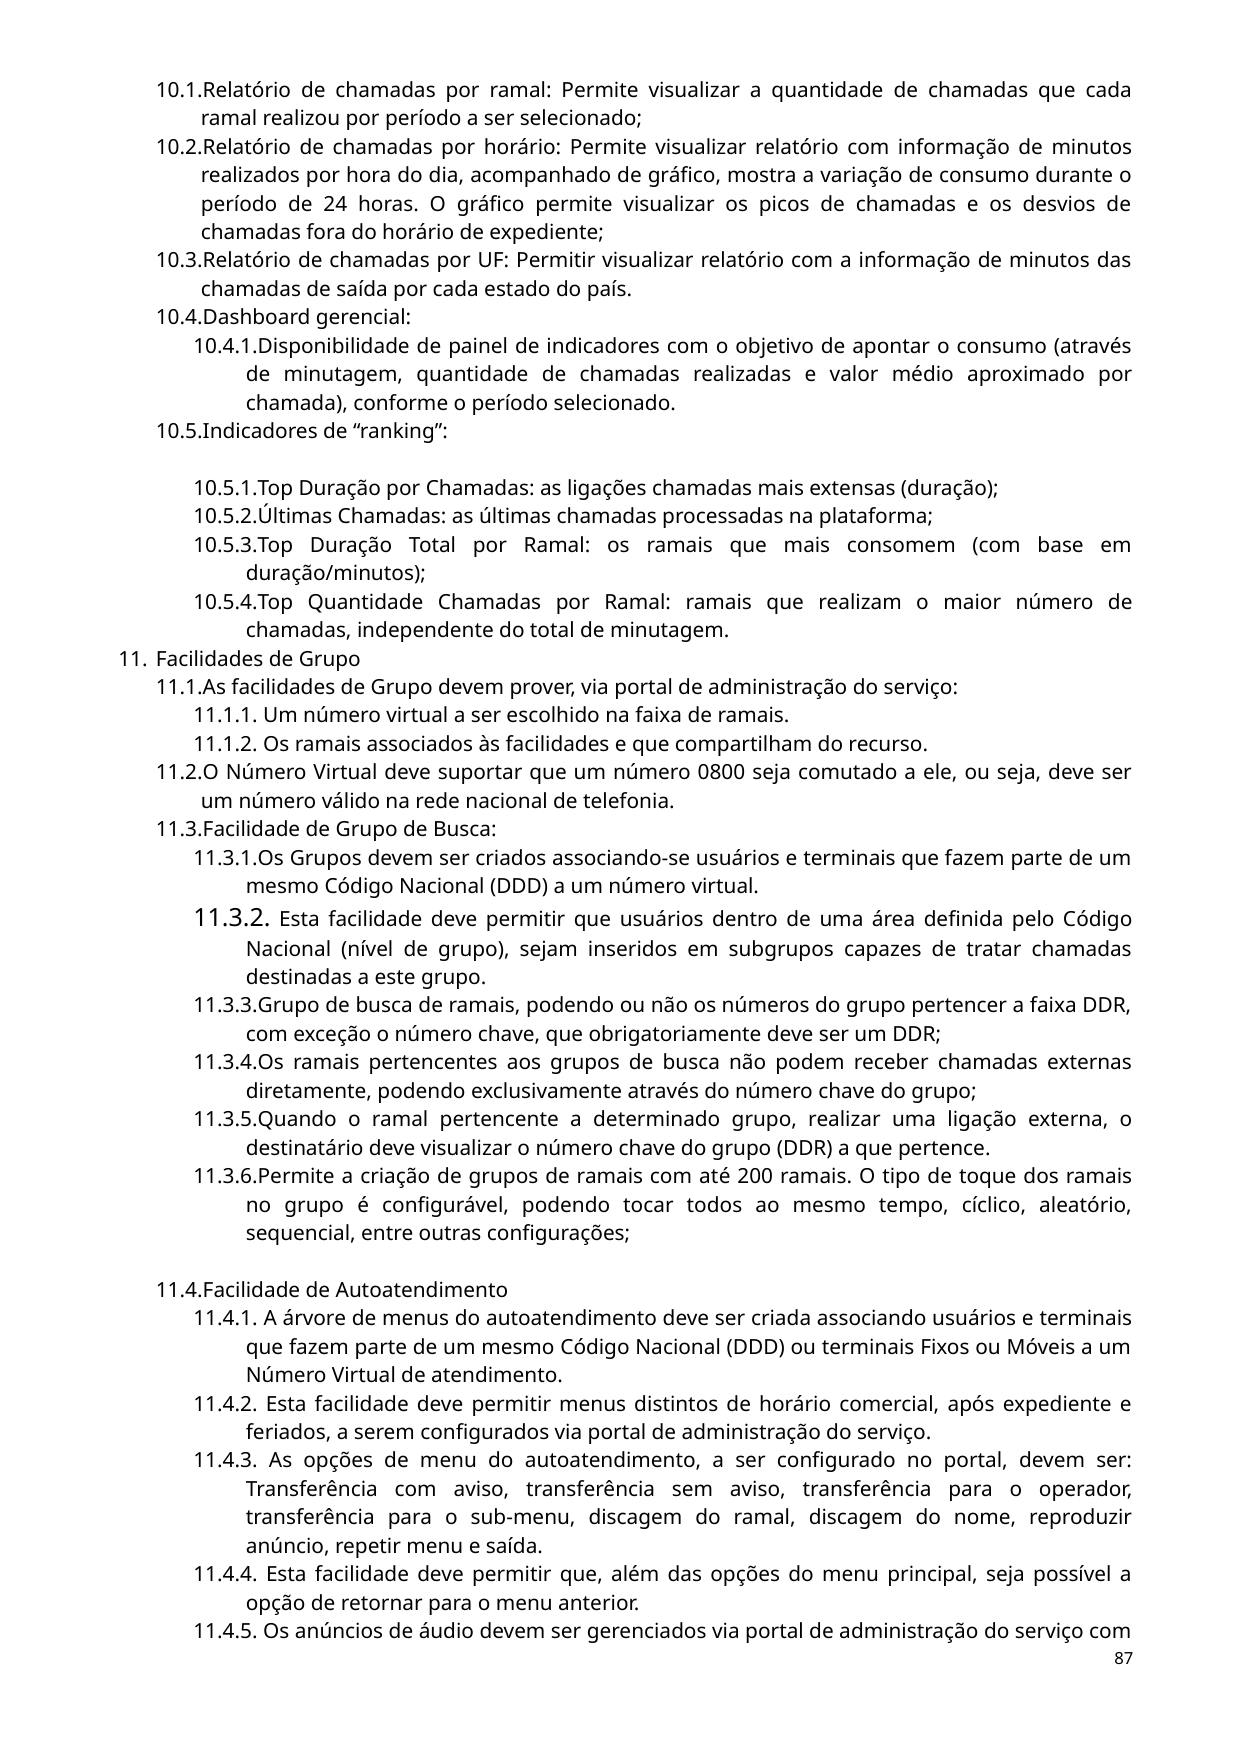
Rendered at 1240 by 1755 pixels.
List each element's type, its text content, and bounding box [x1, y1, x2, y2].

list Os Grupos devem ser criados associando-se usuários e terminais que fazem parte de um mesmo Código Nacional (DDD) a um número virtual. [193, 843, 1133, 900]
list Esta facilidade deve permitir que usuários dentro de uma área definida pelo Código Nacional (nível de grupo), sejam inseridos em subgrupos capazes de tratar chamadas destinadas a este grupo. [193, 900, 1133, 991]
list Facilidades de Grupo [118, 644, 1133, 672]
list As facilidades de Grupo devem prover, via portal de administração do serviço: [156, 672, 1133, 701]
list Relatório de chamadas por horário: Permite visualizar relatório com informação de minutos realizados por hora do dia, acompanhado de gráfico, mostra a variação de consumo durante o período de 24 horas. O gráfico permite visualizar os picos de chamadas e os desvios de chamadas fora do horário de expediente; [156, 132, 1133, 246]
list Relatório de chamadas por ramal: Permite visualizar a quantidade de chamadas que cada ramal realizou por período a ser selecionado; [156, 75, 1133, 132]
list Esta facilidade deve permitir menus distintos de horário comercial, após expediente e feriados, a serem configurados via portal de administração do serviço. [193, 1389, 1133, 1446]
list Relatório de chamadas por UF: Permitir visualizar relatório com a informação de minutos das chamadas de saída por cada estado do país. [156, 246, 1133, 302]
list Facilidade de Grupo de Busca: [156, 814, 1133, 843]
list Disponibilidade de painel de indicadores com o objetivo de apontar o consumo (através de minutagem, quantidade de chamadas realizadas e valor médio aproximado por chamada), conforme o período selecionado. [193, 331, 1133, 416]
list A árvore de menus do autoatendimento deve ser criada associando usuários e terminais que fazem parte de um mesmo Código Nacional (DDD) ou terminais Fixos ou Móveis a um Número Virtual de atendimento. [193, 1303, 1133, 1389]
list Grupo de busca de ramais, podendo ou não os números do grupo pertencer a faixa DDR, com exceção o número chave, que obrigatoriamente deve ser um DDR; [193, 991, 1133, 1047]
list Top Duração Total por Ramal: os ramais que mais consomem (com base em duração/minutos); [193, 530, 1133, 587]
list Facilidade de Autoatendimento [156, 1275, 1133, 1303]
list As opções de menu do autoatendimento, a ser configurado no portal, devem ser: Transferência com aviso, transferência sem aviso, transferência para o operador, transferência para o sub-menu, discagem do ramal, discagem do nome, reproduzir anúncio, repetir menu e saída. [193, 1446, 1133, 1559]
list Permite a criação de grupos de ramais com até 200 ramais. O tipo de toque dos ramais no grupo é configurável, podendo tocar todos ao mesmo tempo, cíclico, aleatório, sequencial, entre outras configurações; [193, 1161, 1133, 1247]
list Quando o ramal pertencente a determinado grupo, realizar uma ligação externa, o destinatário deve visualizar o número chave do grupo (DDR) a que pertence. [193, 1104, 1133, 1161]
list Os ramais pertencentes aos grupos de busca não podem receber chamadas externas diretamente, podendo exclusivamente através do número chave do grupo; [193, 1047, 1133, 1104]
list Últimas Chamadas: as últimas chamadas processadas na plataforma; [193, 502, 1133, 530]
list Indicadores de “ranking”: [156, 416, 1133, 445]
list Os anúncios de áudio devem ser gerenciados via portal de administração do serviço com [193, 1616, 1133, 1645]
list Os ramais associados às facilidades e que compartilham do recurso. [193, 729, 1133, 757]
list O Número Virtual deve suportar que um número 0800 seja comutado a ele, ou seja, deve ser um número válido na rede nacional de telefonia. [156, 757, 1133, 814]
list Um número virtual a ser escolhido na faixa de ramais. [193, 701, 1133, 729]
list Top Quantidade Chamadas por Ramal: ramais que realizam o maior número de chamadas, independente do total de minutagem. [193, 587, 1133, 644]
list Dashboard gerencial: [156, 302, 1133, 331]
list Top Duração por Chamadas: as ligações chamadas mais extensas (duração); [193, 473, 1133, 502]
list Esta facilidade deve permitir que, além das opções do menu principal, seja possível a opção de retornar para o menu anterior. [193, 1559, 1133, 1616]
